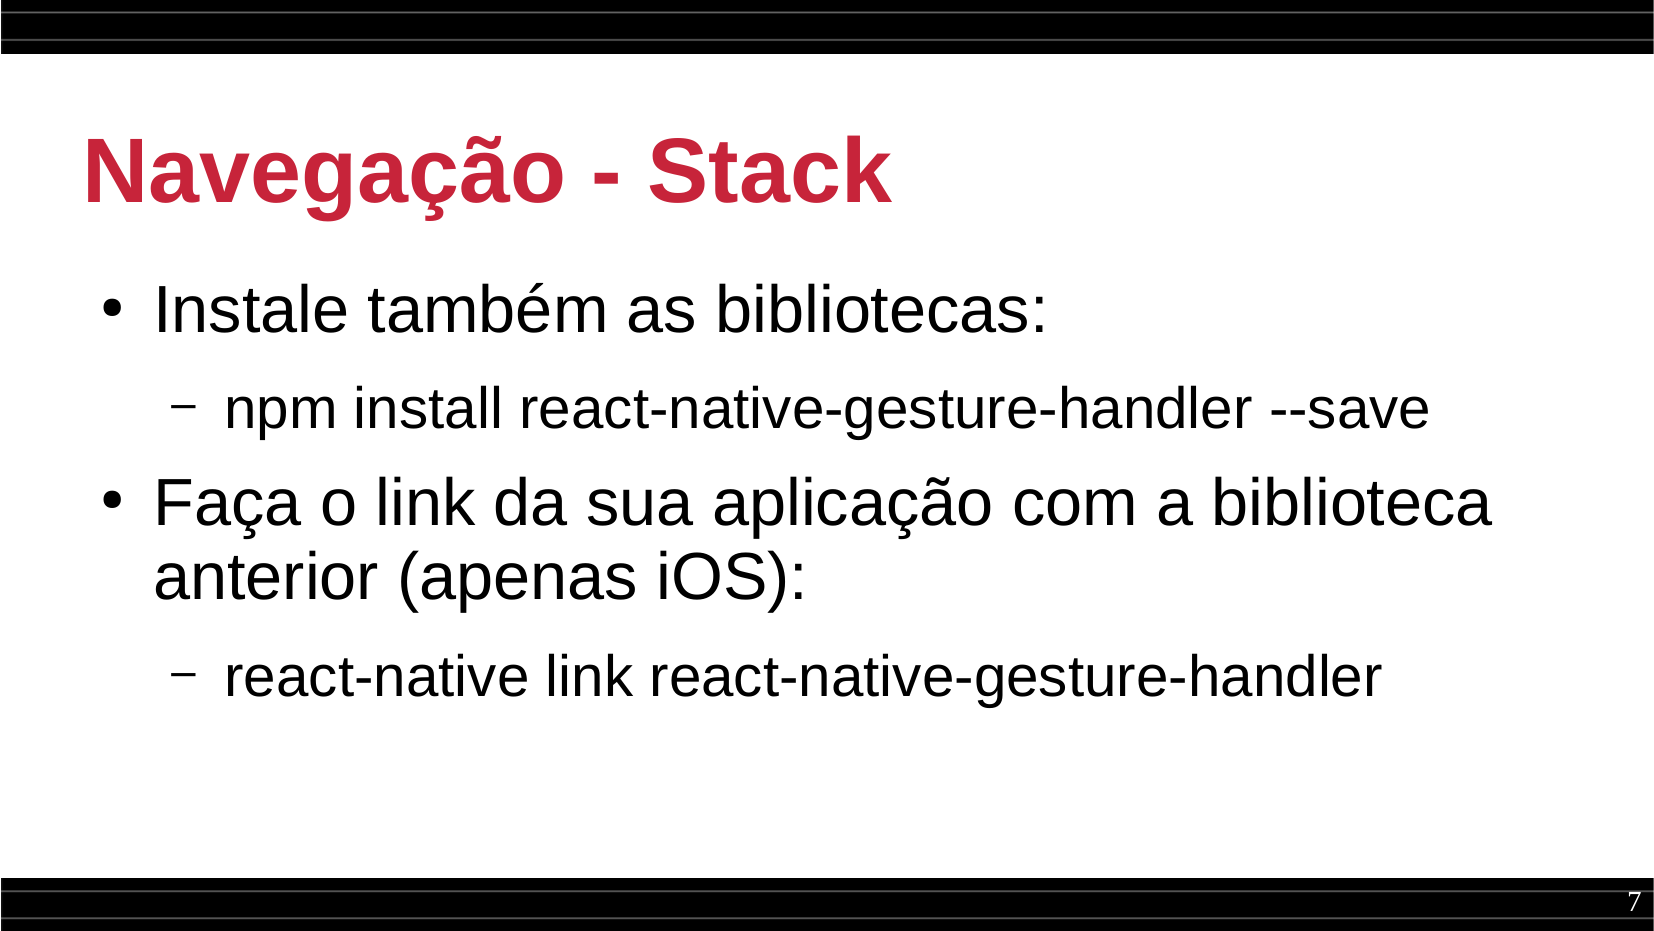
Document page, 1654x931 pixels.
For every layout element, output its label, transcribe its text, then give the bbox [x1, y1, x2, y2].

list Instale também as bibliotecas: npm install react-native-gesture-handler --save Faça o link da sua aplicação com a biblioteca anterior (apenas iOS): react-native link react-native-gesture-handler [82, 271, 1571, 758]
title Navegação - Stack [82, 92, 1571, 249]
picture [1, 0, 1654, 54]
picture [1, 878, 1654, 931]
